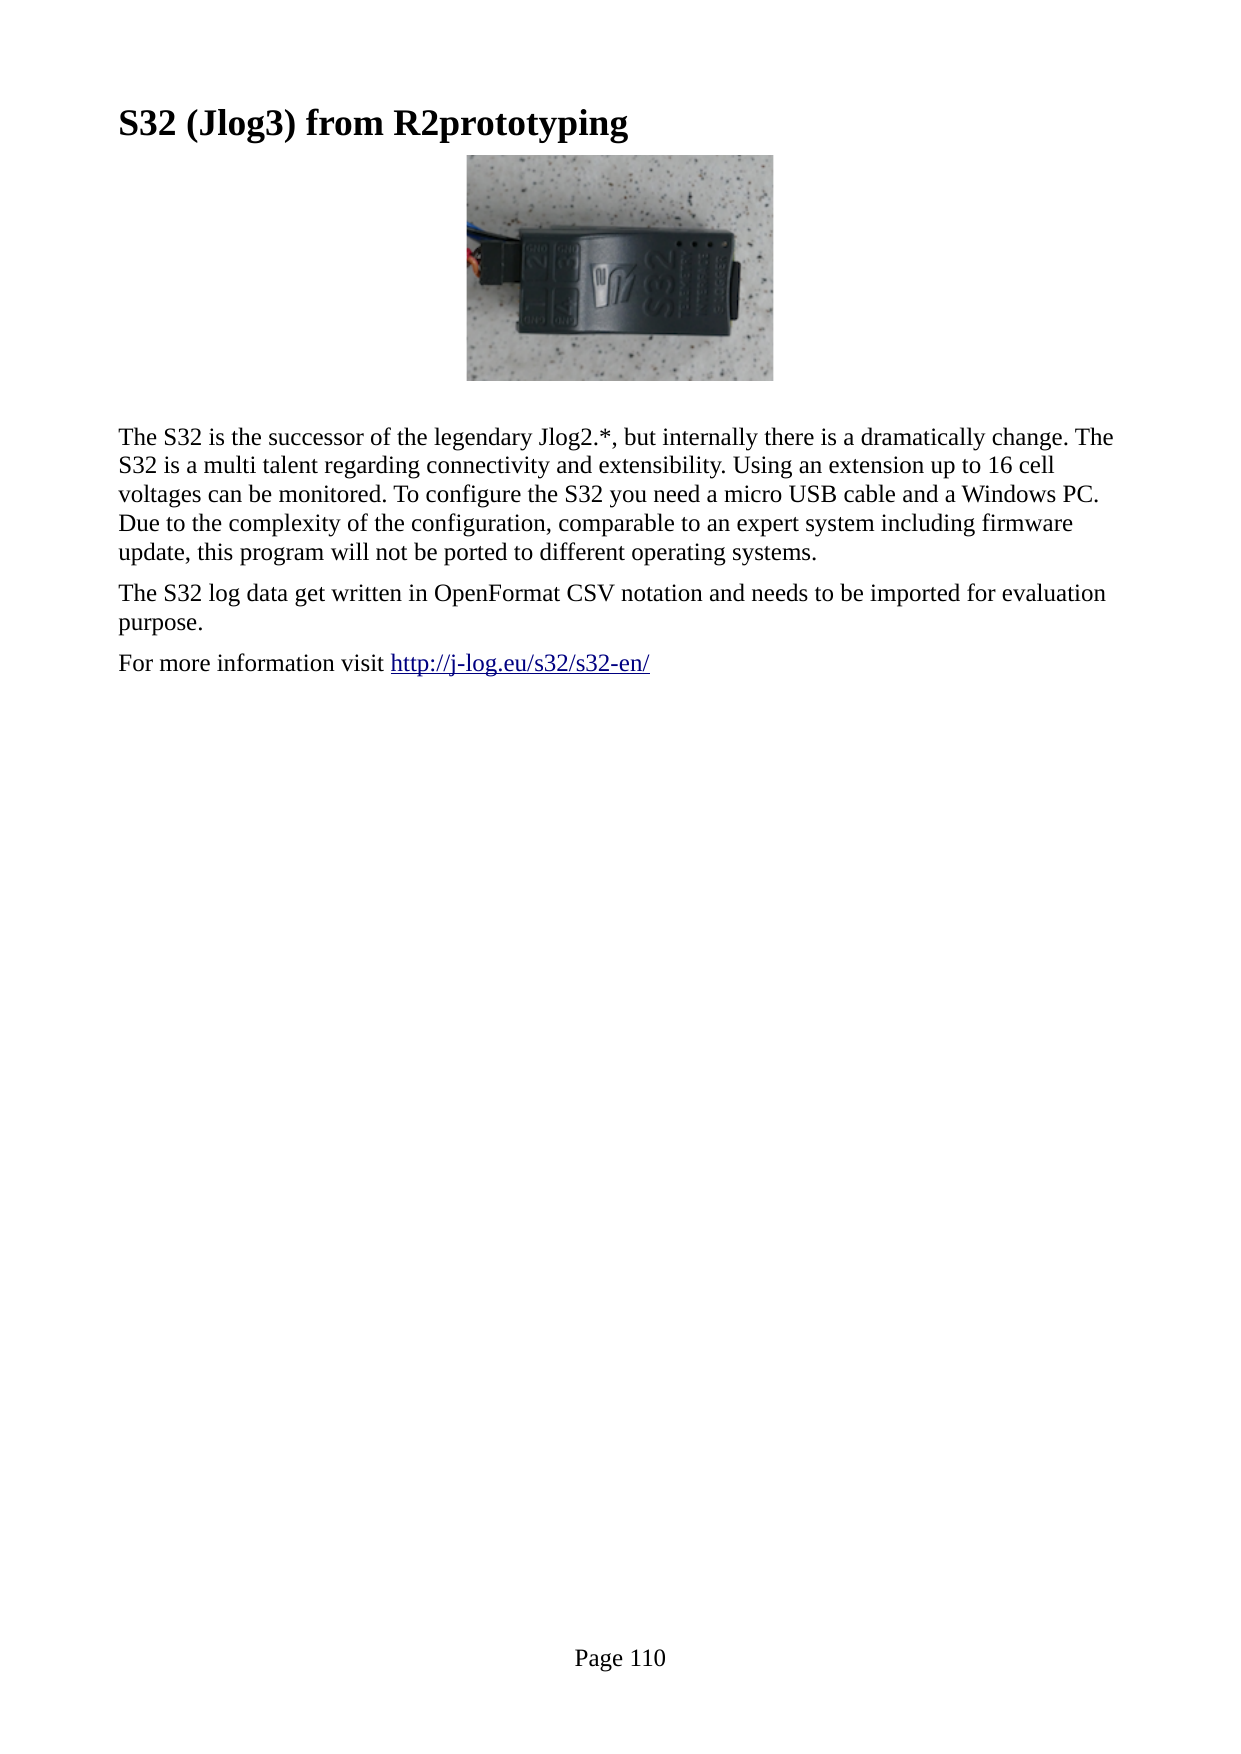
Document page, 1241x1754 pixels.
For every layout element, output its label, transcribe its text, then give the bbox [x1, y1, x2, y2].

subtitle S32 (Jlog3) from R2prototyping [118, 100, 1122, 143]
picture [466, 155, 774, 381]
text For more information visit http://j-log.eu/s32/s32-en/ [118, 648, 1122, 677]
text The S32 is the successor of the legendary Jlog2.*, but internally there is a dramatically change. The S32 is a multi talent regarding connectivity and extensibility. Using an extension up to 16 cell voltages can be monitored. To configure the S32 you need a micro USB cable and a Windows PC. Due to the complexity of the configuration, comparable to an expert system including firmware update, this program will not be ported to different operating systems. [118, 422, 1122, 566]
text The S32 log data get written in OpenFormat CSV notation and needs to be imported for evaluation purpose. [118, 578, 1122, 636]
